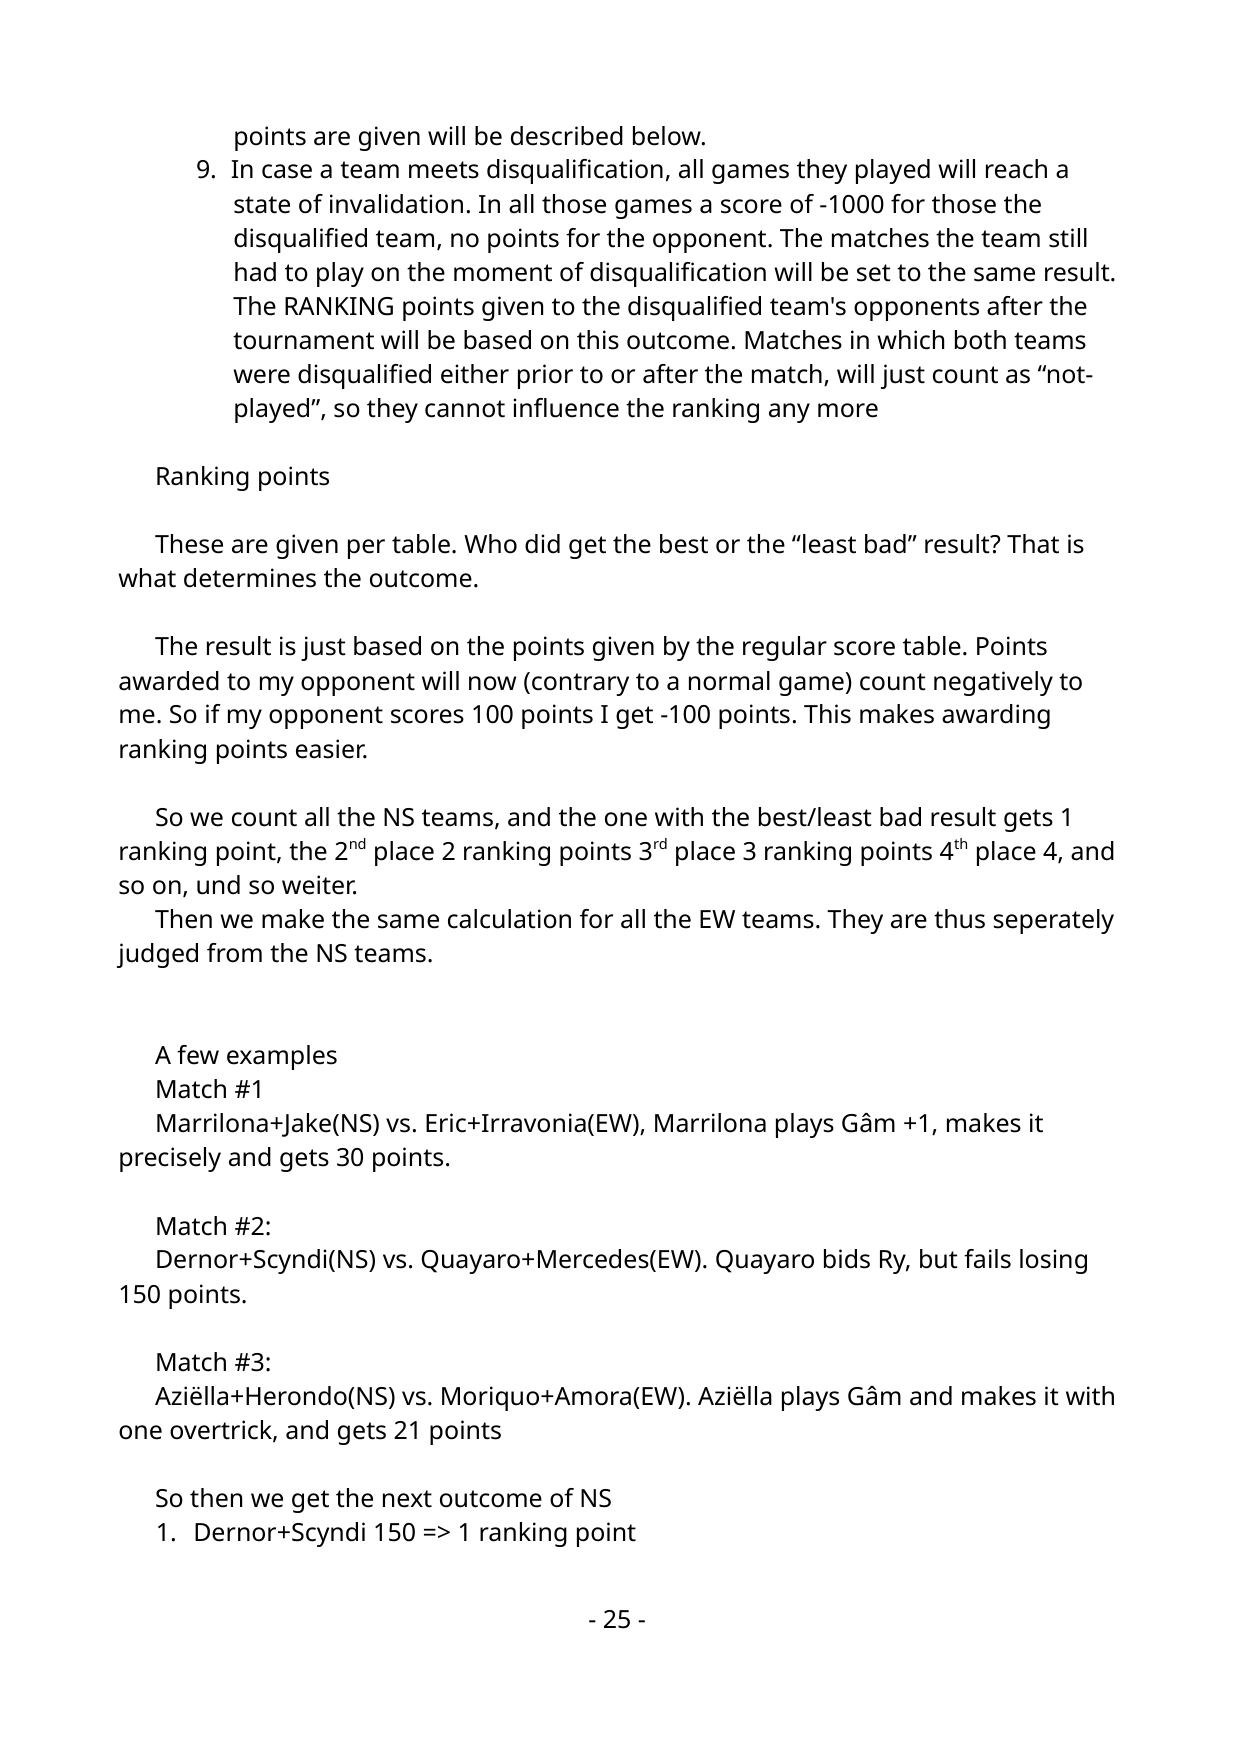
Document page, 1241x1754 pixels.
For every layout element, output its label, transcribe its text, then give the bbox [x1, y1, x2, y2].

list Dernor+Scyndi 150 => 1 ranking point [156, 1515, 1122, 1549]
text Match #1 [118, 1072, 1122, 1106]
text Ranking points [118, 459, 1122, 493]
text Match #3: [118, 1344, 1122, 1378]
text A few examples [118, 1038, 1122, 1072]
list points are given will be described below. [196, 118, 1122, 152]
text Then we make the same calculation for all the EW teams. They are thus seperately judged from the NS teams. [118, 902, 1122, 970]
text The result is just based on the points given by the regular score table. Points awarded to my opponent will now (contrary to a normal game) count negatively to me. So if my opponent scores 100 points I get -100 points. This makes awarding ranking points easier. [118, 629, 1122, 765]
text So we count all the NS teams, and the one with the best/least bad result gets 1 ranking point, the 2nd place 2 ranking points 3rd place 3 ranking points 4th place 4, and so on, und so weiter. [118, 799, 1122, 902]
text So then we get the next outcome of NS [118, 1481, 1122, 1515]
list In case a team meets disqualification, all games they played will reach a state of invalidation. In all those games a score of -1000 for those the disqualified team, no points for the opponent. The matches the team still had to play on the moment of disqualification will be set to the same result. The RANKING points given to the disqualified team's opponents after the tournament will be based on this outcome. Matches in which both teams were disqualified either prior to or after the match, will just count as “not-played”, so they cannot influence the ranking any more [196, 152, 1122, 425]
text Dernor+Scyndi(NS) vs. Quayaro+Mercedes(EW). Quayaro bids Ry, but fails losing 150 points. [118, 1242, 1122, 1310]
text Marrilona+Jake(NS) vs. Eric+Irravonia(EW), Marrilona plays Gâm +1, makes it precisely and gets 30 points. [118, 1106, 1122, 1174]
text Aziëlla+Herondo(NS) vs. Moriquo+Amora(EW). Aziëlla plays Gâm and makes it with one overtrick, and gets 21 points [118, 1378, 1122, 1447]
text Match #2: [118, 1208, 1122, 1242]
text These are given per table. Who did get the best or the “least bad” result? That is what determines the outcome. [118, 527, 1122, 595]
